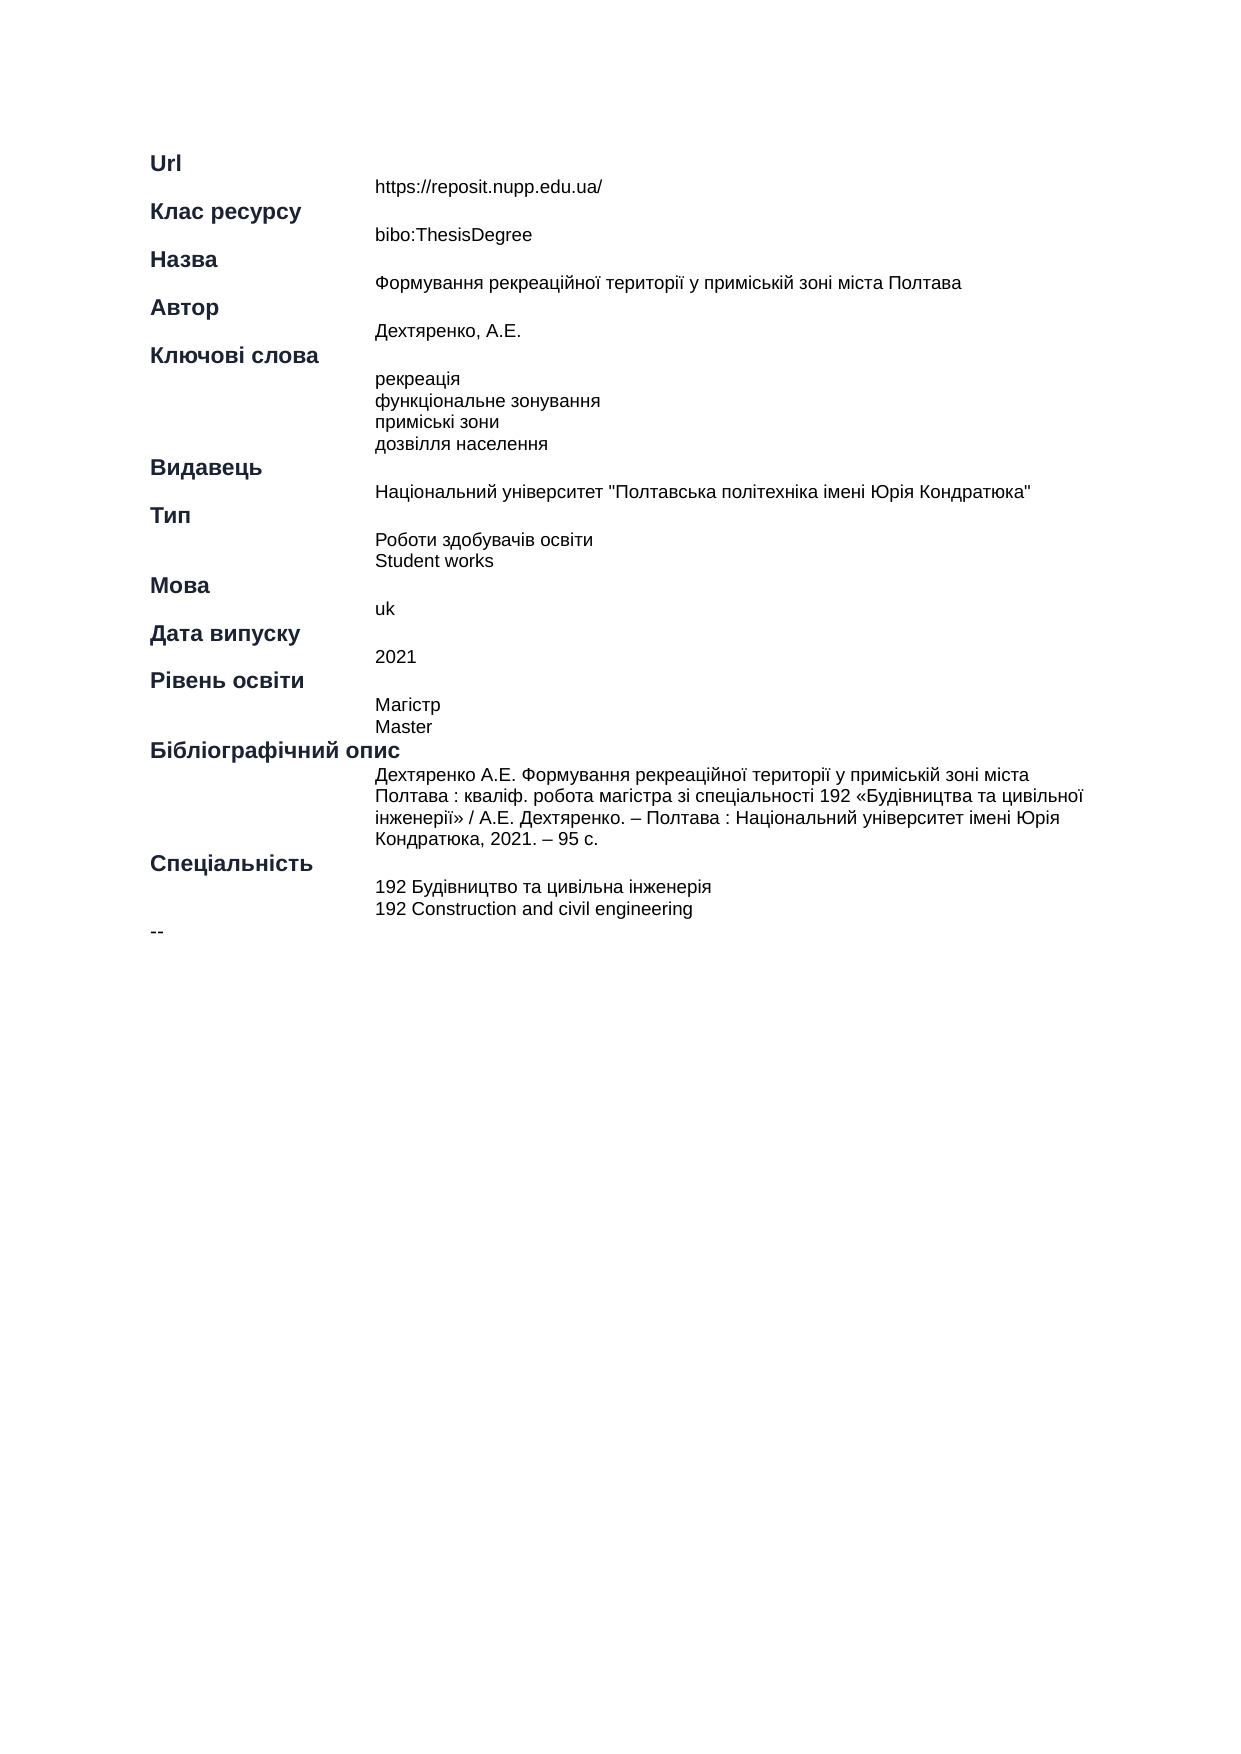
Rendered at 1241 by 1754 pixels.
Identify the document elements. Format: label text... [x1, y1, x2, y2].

text https://reposit.nupp.edu.ua/ [375, 176, 1090, 198]
text Дехтяренко, А.Е. [375, 320, 1090, 342]
text Формування рекреаційної території у приміській зоні міста Полтава [375, 272, 1090, 294]
text Магістр [375, 694, 1090, 715]
text Student works [375, 550, 1090, 572]
text Тип [150, 502, 1090, 528]
text Дата випуску [150, 619, 1090, 646]
text uk [375, 598, 1090, 619]
text Автор [150, 294, 1090, 320]
text 2021 [375, 646, 1090, 667]
text bibo:ThesisDegree [375, 224, 1090, 246]
text приміські зони [375, 411, 1090, 433]
text 192 Будівництво та цивільна інженерія [375, 876, 1090, 897]
text дозвілля населення [375, 433, 1090, 454]
text Master [375, 715, 1090, 737]
text -- [150, 919, 1090, 943]
text Видавець [150, 454, 1090, 481]
text Спеціальність [150, 849, 1090, 876]
text Роботи здобувачів освіти [375, 528, 1090, 550]
text Рівень освіти [150, 667, 1090, 694]
text Мова [150, 572, 1090, 598]
text Назва [150, 246, 1090, 272]
text Дехтяренко А.Е. Формування рекреаційної території у приміській зоні міста Полтава : кваліф. робота магістра зі спеціальності 192 «Будівництва та цивільної інженерії» / А.Е. Дехтяренко. – Полтава : Національний університет імені Юрія Кондратюка, 2021. – 95 с. [375, 763, 1090, 849]
text функціональне зонування [375, 389, 1090, 411]
text Клас ресурсу [150, 198, 1090, 224]
text Url [150, 150, 1090, 176]
text 192 Construction and civil engineering [375, 897, 1090, 919]
text Національний університет "Полтавська політехніка імені Юрія Кондратюка" [375, 481, 1090, 502]
text рекреація [375, 368, 1090, 389]
text Бібліографічний опис [150, 737, 1090, 763]
text Ключові слова [150, 342, 1090, 368]
